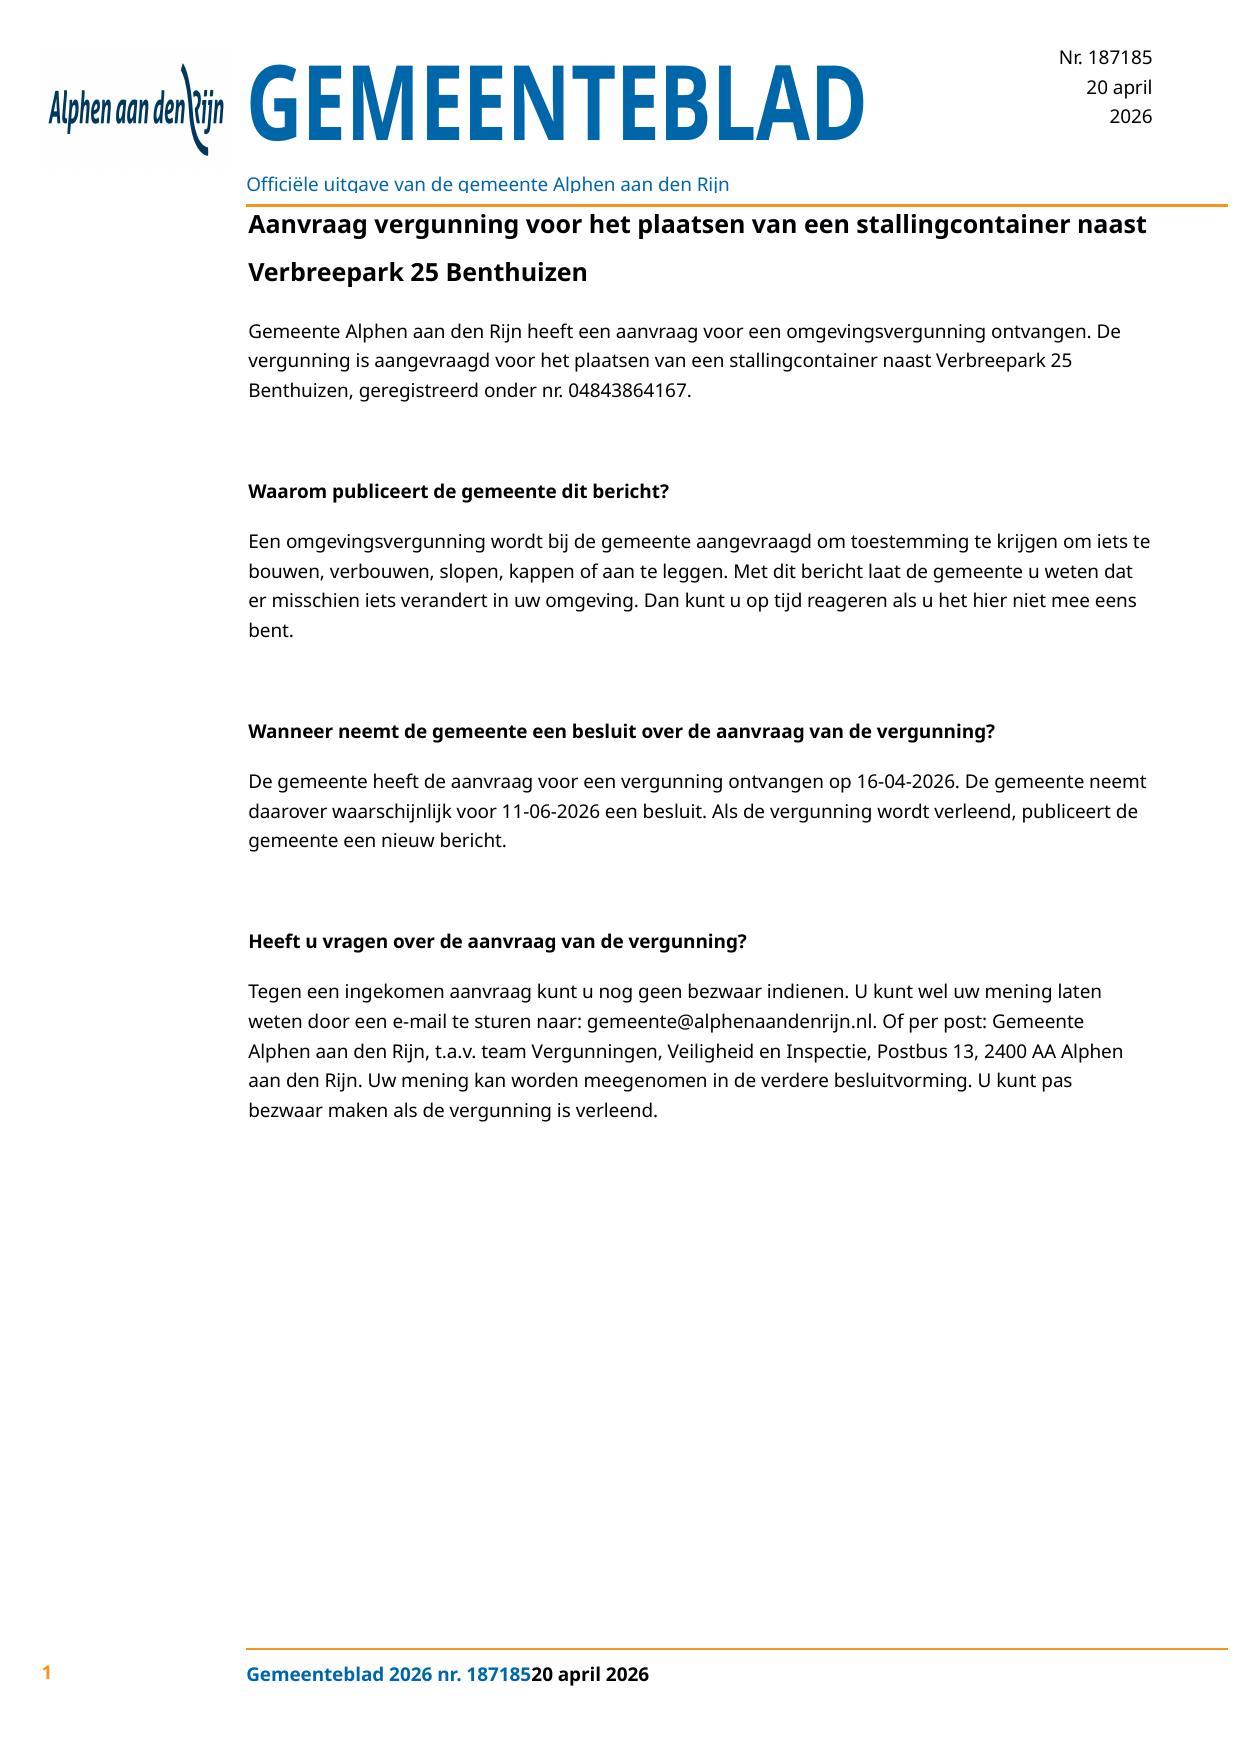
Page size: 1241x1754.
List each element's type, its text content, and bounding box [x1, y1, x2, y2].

text Heeft u vragen over de aanvraag van de vergunning? [248, 928, 1152, 954]
text Een omgevingsvergunning wordt bij de gemeente aangevraagd om toestemming te krijgen om iets te bouwen, verbouwen, slopen, kappen of aan te leggen. Met dit bericht laat de gemeente u weten dat er misschien iets verandert in uw omgeving. Dan kunt u op tijd reageren als u het hier niet mee eens bent. [248, 528, 1152, 643]
picture [41, 47, 231, 172]
text De gemeente heeft de aanvraag voor een vergunning ontvangen op 16-04-2026. De gemeente neemt daarover waarschijnlijk voor 11-06-2026 een besluit. Als de vergunning wordt verleend, publiceert de gemeente een nieuw bericht. [248, 768, 1152, 853]
text Waarom publiceert de gemeente dit bericht? [248, 478, 1152, 504]
text Tegen een ingekomen aanvraag kunt u nog geen bezwaar indienen. U kunt wel uw mening laten weten door een e-mail te sturen naar: gemeente@alphenaandenrijn.nl. Of per post: Gemeente Alphen aan den Rijn, t.a.v. team Vergunningen, Veiligheid en Inspectie, Postbus 13, 2400 AA Alphen aan den Rijn. Uw mening kan worden meegenomen in de verdere besluitvorming. U kunt pas bezwaar maken als de vergunning is verleend. [248, 979, 1152, 1123]
text Aanvraag vergunning voor het plaatsen van een stallingcontainer naast Verbreepark 25 Benthuizen [248, 207, 1152, 288]
text Wanneer neemt de gemeente een besluit over de aanvraag van de vergunning? [248, 718, 1152, 744]
text Gemeente Alphen aan den Rijn heeft een aanvraag voor een omgevingsvergunning ontvangen. De vergunning is aangevraagd voor het plaatsen van een stallingcontainer naast Verbreepark 25 Benthuizen, geregistreerd onder nr. 04843864167. [248, 318, 1152, 403]
